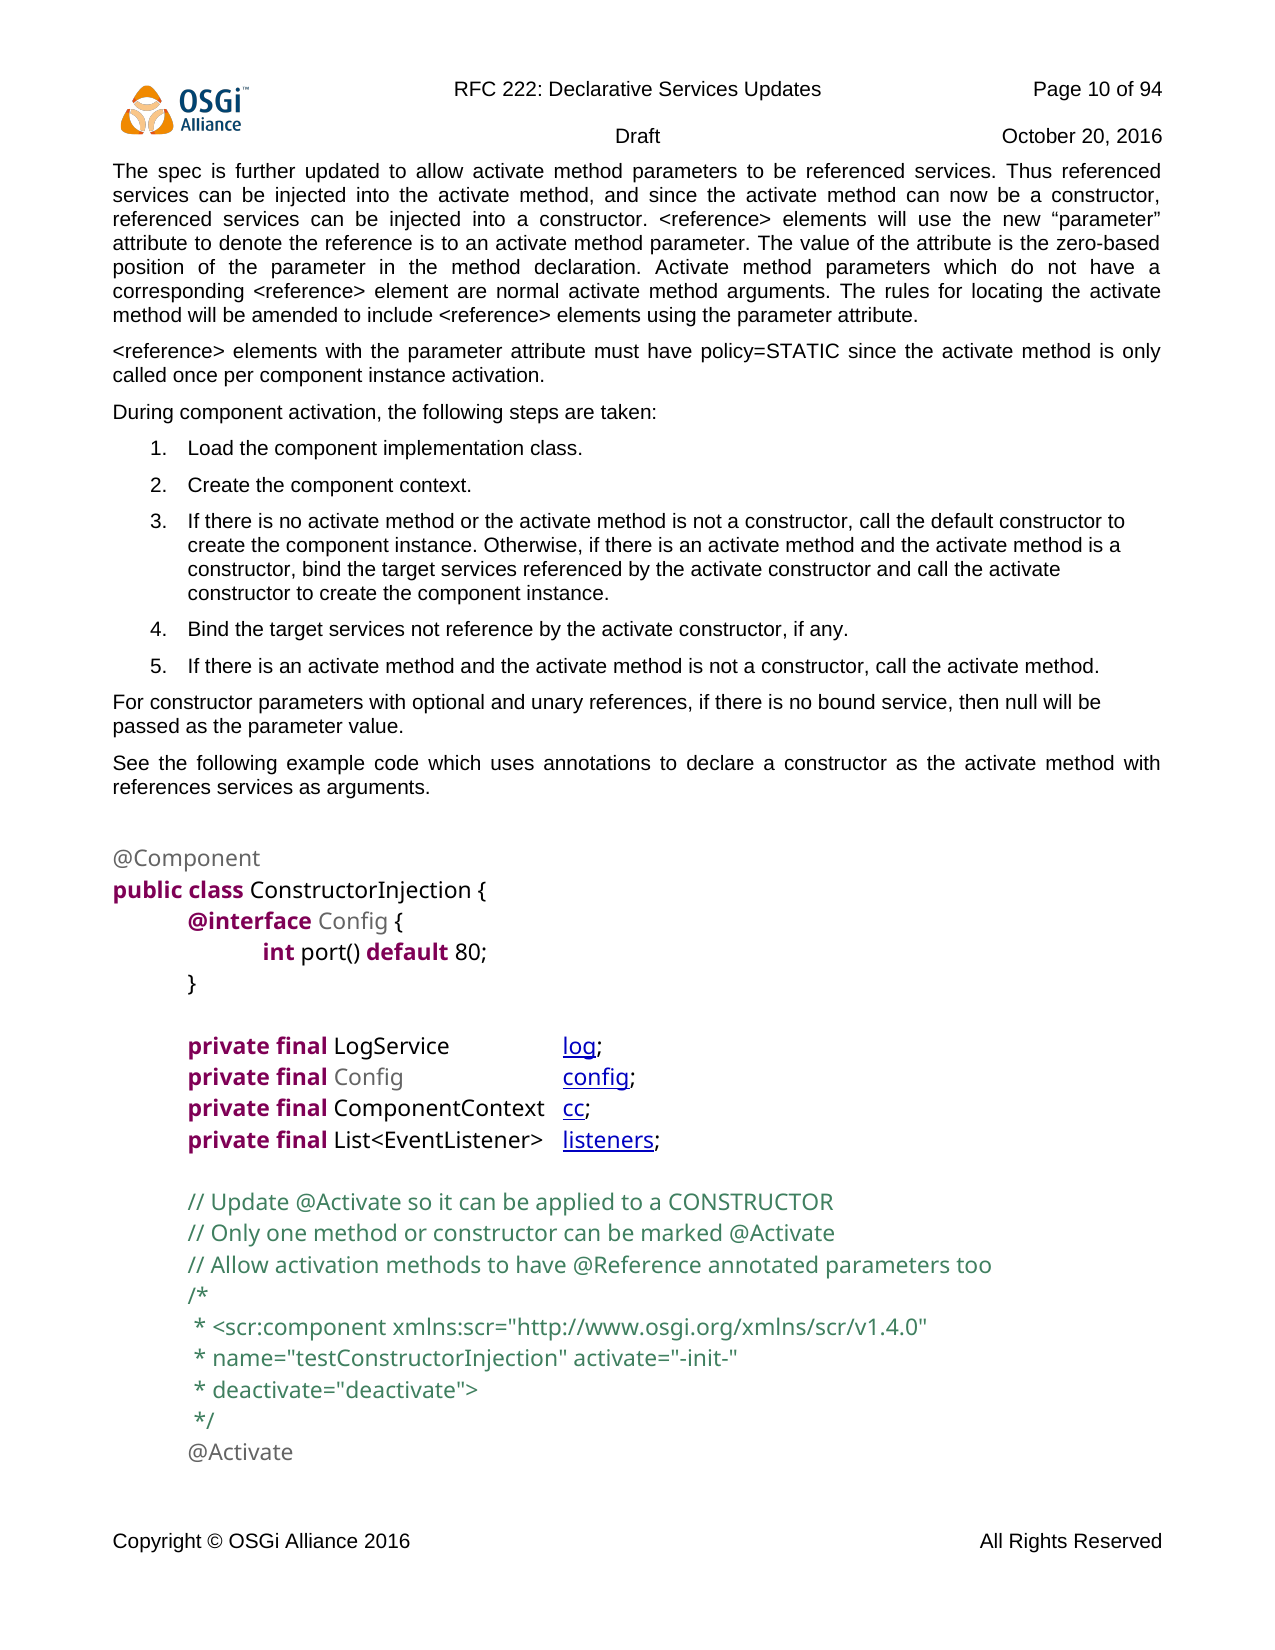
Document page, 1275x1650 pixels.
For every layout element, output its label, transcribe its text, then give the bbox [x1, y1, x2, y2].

text @Component [112, 842, 1162, 873]
text public class ConstructorInjection { [112, 873, 1162, 905]
text * deactivate="deactivate"> [112, 1373, 1162, 1405]
text @interface Config { [112, 905, 1162, 936]
text // Update @Activate so it can be applied to a CONSTRUCTOR [112, 1186, 1162, 1217]
text <reference> elements with the parameter attribute must have policy=STATIC since the activate method is only called once per component instance activation. [112, 339, 1162, 387]
text @Activate [112, 1436, 1162, 1467]
list If there is an activate method and the activate method is not a constructor, call the activate method. [150, 654, 1162, 678]
list Bind the target services not reference by the activate constructor, if any. [150, 617, 1162, 641]
text * name="testConstructorInjection" activate="-init-" [112, 1342, 1162, 1373]
list Load the component implementation class. [150, 436, 1162, 460]
text See the following example code which uses annotations to declare a constructor as the activate method with references services as arguments. [112, 751, 1162, 798]
text The spec is further updated to allow activate method parameters to be referenced services. Thus referenced services can be injected into the activate method, and since the activate method can now be a constructor, referenced services can be injected into a constructor. <reference> elements will use the new “parameter” attribute to denote the reference is to an activate method parameter. The value of the attribute is the zero-based position of the parameter in the method declaration. Activate method parameters which do not have a corresponding <reference> element are normal activate method arguments. The rules for locating the activate method will be amended to include <reference> elements using the parameter attribute. [112, 159, 1162, 327]
text // Only one method or constructor can be marked @Activate [112, 1217, 1162, 1248]
text During component activation, the following steps are taken: [112, 399, 1162, 423]
text private final Config config; [112, 1061, 1162, 1092]
text int port() default 80; [112, 936, 1162, 967]
picture [113, 78, 257, 142]
text */ [112, 1405, 1162, 1436]
text } [112, 967, 1162, 998]
text For constructor parameters with optional and unary references, if there is no bound service, then null will be passed as the parameter value. [112, 690, 1162, 738]
text private final List<EventListener> listeners; [112, 1123, 1162, 1155]
list If there is no activate method or the activate method is not a constructor, call the default constructor to create the component instance. Otherwise, if there is an activate method and the activate method is a constructor, bind the target services referenced by the activate constructor and call the activate constructor to create the component instance. [150, 509, 1162, 605]
text /* [112, 1280, 1162, 1311]
list Create the component context. [150, 472, 1162, 496]
text // Allow activation methods to have @Reference annotated parameters too [112, 1248, 1162, 1280]
text * <scr:component xmlns:scr="http://www.osgi.org/xmlns/scr/v1.4.0" [112, 1311, 1162, 1342]
text private final ComponentContext cc; [112, 1092, 1162, 1123]
text private final LogService log; [112, 1030, 1162, 1061]
